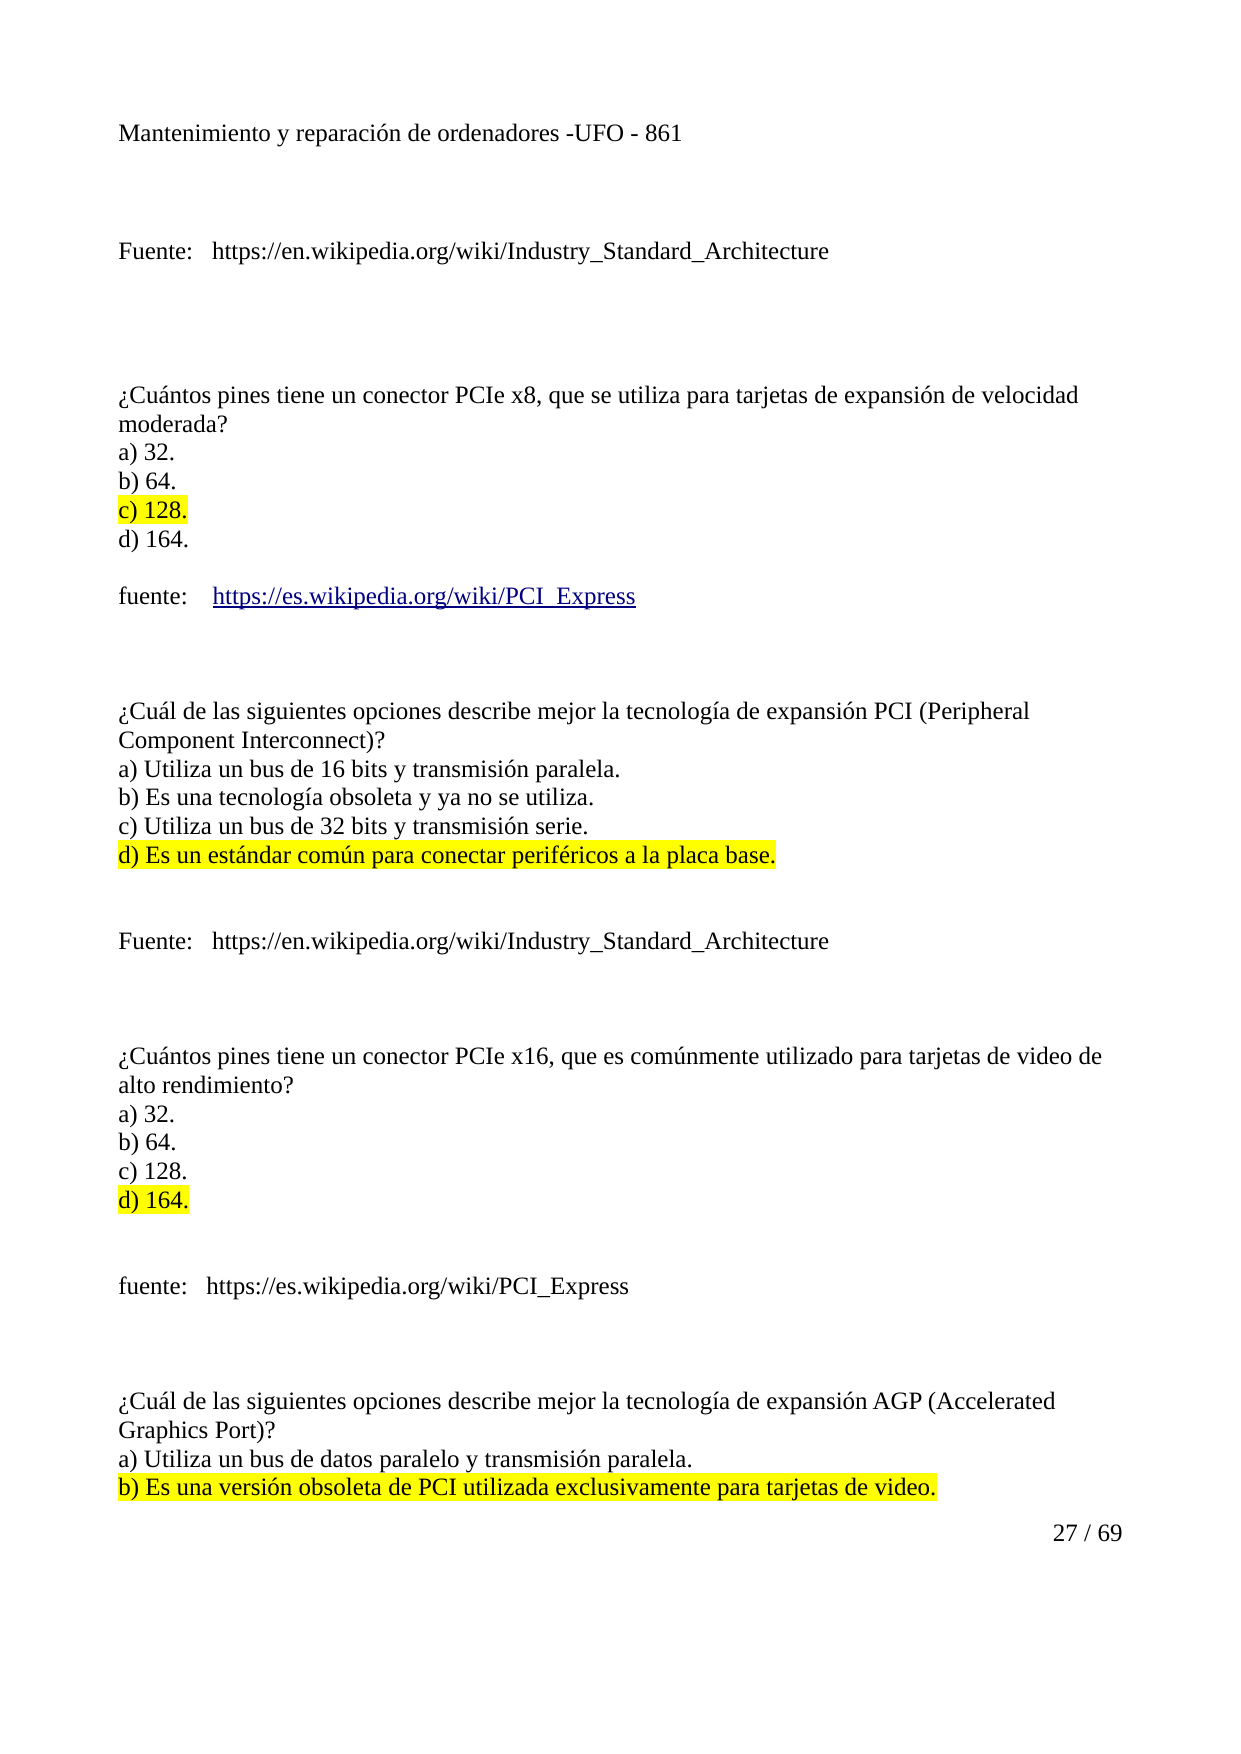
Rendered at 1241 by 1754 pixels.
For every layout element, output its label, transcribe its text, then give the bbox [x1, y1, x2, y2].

text b) Es una tecnología obsoleta y ya no se utiliza. [118, 782, 1122, 811]
text a) Utiliza un bus de 16 bits y transmisión paralela. [118, 754, 1122, 782]
text d) 164. [118, 524, 1122, 552]
text fuente: https://es.wikipedia.org/wiki/PCI_Express [118, 1271, 1122, 1300]
text c) 128. [118, 495, 1122, 524]
text fuente: https://es.wikipedia.org/wiki/PCI_Express [118, 581, 1122, 610]
text ¿Cuántos pines tiene un conector PCIe x8, que se utiliza para tarjetas de expansión de velocidad moderada? [118, 380, 1122, 437]
text d) 164. [118, 1185, 1122, 1214]
text c) 128. [118, 1156, 1122, 1185]
text b) Es una versión obsoleta de PCI utilizada exclusivamente para tarjetas de video. [118, 1472, 1122, 1501]
text c) Utiliza un bus de 32 bits y transmisión serie. [118, 811, 1122, 840]
text ¿Cuál de las siguientes opciones describe mejor la tecnología de expansión AGP (Accelerated Graphics Port)? [118, 1386, 1122, 1444]
text b) 64. [118, 466, 1122, 495]
text b) 64. [118, 1127, 1122, 1156]
text ¿Cuál de las siguientes opciones describe mejor la tecnología de expansión PCI (Peripheral Component Interconnect)? [118, 696, 1122, 754]
text a) 32. [118, 437, 1122, 466]
text a) Utiliza un bus de datos paralelo y transmisión paralela. [118, 1444, 1122, 1472]
text Fuente: https://en.wikipedia.org/wiki/Industry_Standard_Architecture [118, 236, 1122, 265]
text a) 32. [118, 1099, 1122, 1127]
text ¿Cuántos pines tiene un conector PCIe x16, que es comúnmente utilizado para tarjetas de video de alto rendimiento? [118, 1041, 1122, 1099]
text d) Es un estándar común para conectar periféricos a la placa base. [118, 840, 1122, 869]
text Fuente: https://en.wikipedia.org/wiki/Industry_Standard_Architecture [118, 926, 1122, 955]
